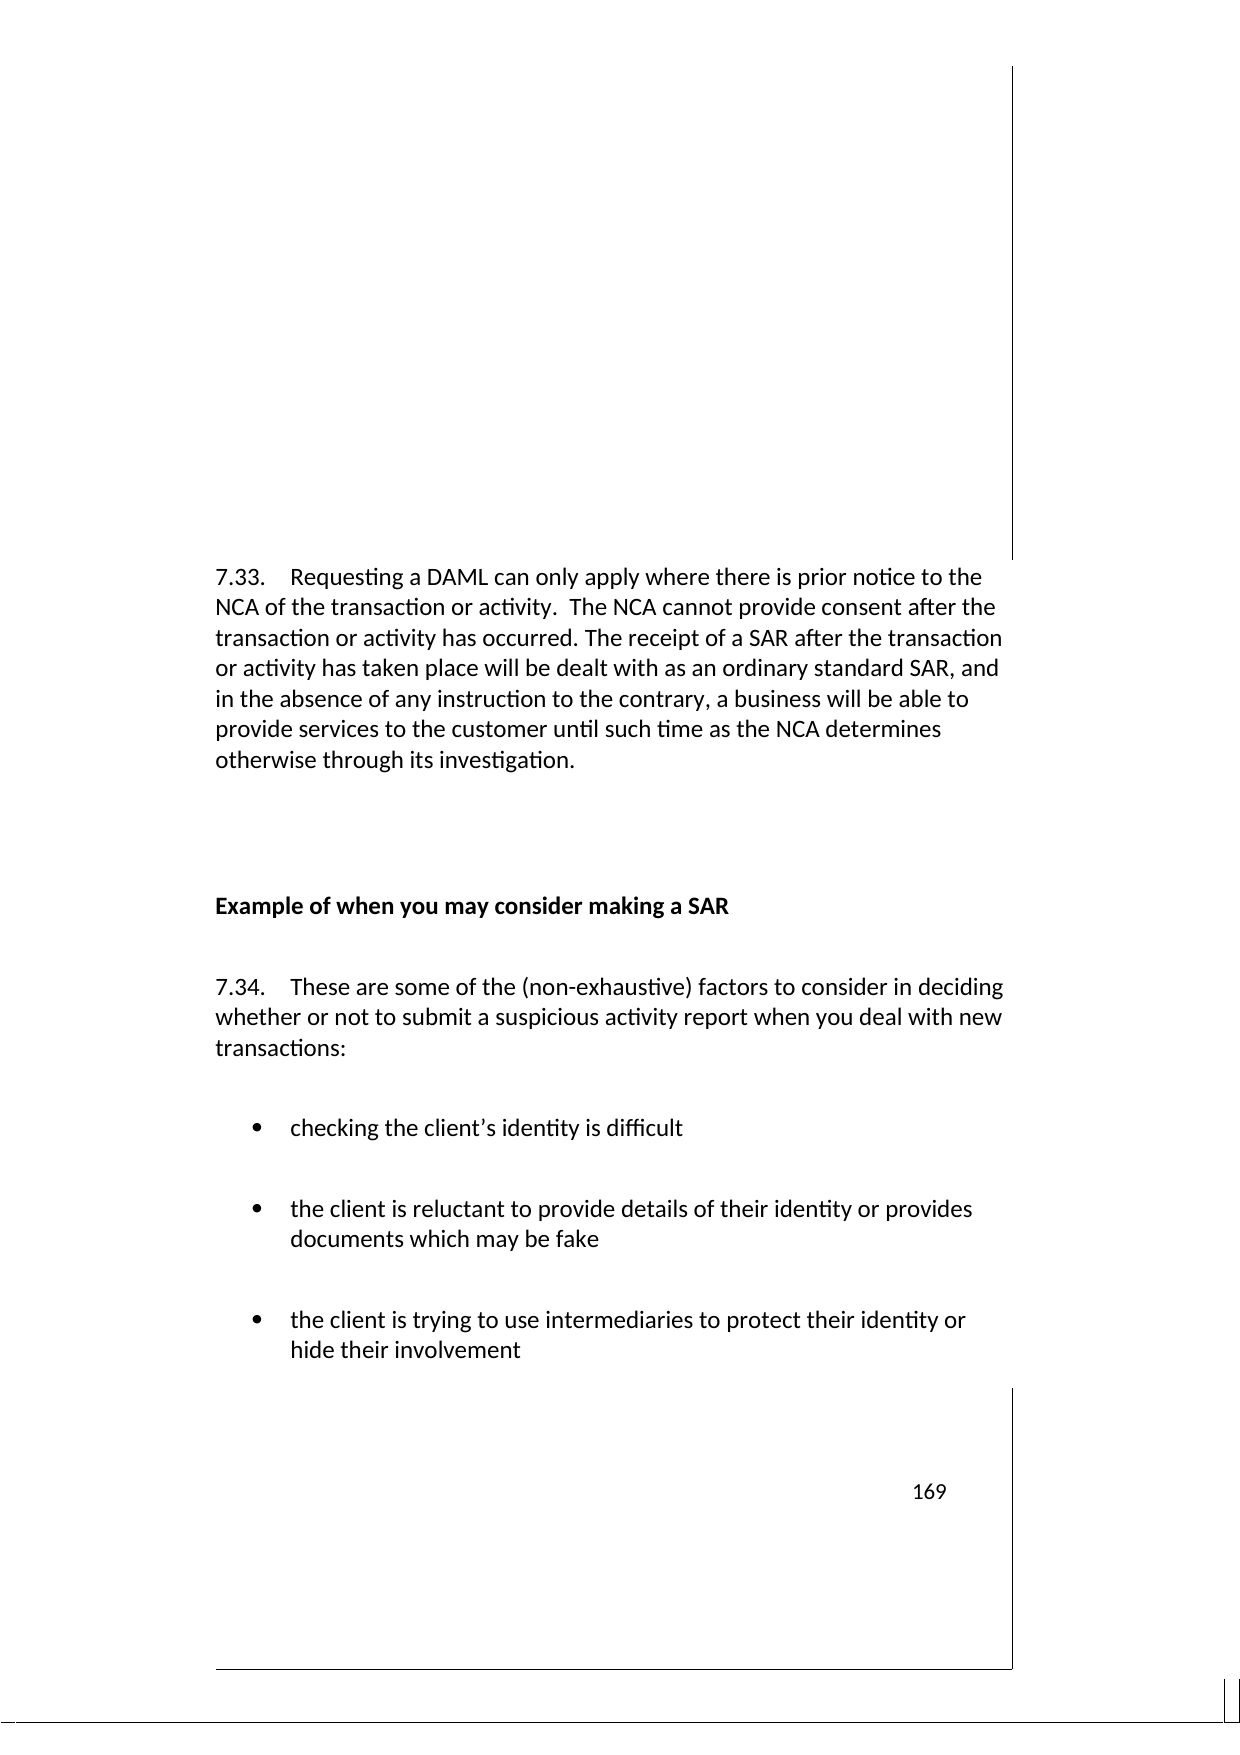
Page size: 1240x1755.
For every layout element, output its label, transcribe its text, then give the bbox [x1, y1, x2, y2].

list Requesting a DAML can only apply where there is prior notice to the NCA of the transaction or activity. The NCA cannot provide consent after the transaction or activity has occurred. The receipt of a SAR after the transaction or activity has taken place will be dealt with as an ordinary standard SAR, and in the absence of any instruction to the contrary, a business will be able to provide services to the customer until such time as the NCA determines otherwise through its investigation. [215, 561, 1012, 774]
list These are some of the (non-exhaustive) factors to consider in deciding whether or not to submit a suspicious activity report when you deal with new transactions: [215, 971, 1012, 1063]
list checking the client’s identity is difficult [253, 1113, 1012, 1143]
list the client is trying to use intermediaries to protect their identity or hide their involvement [253, 1304, 1012, 1365]
list the client is reluctant to provide details of their identity or provides documents which may be fake [253, 1193, 1012, 1254]
subtitle Example of when you may consider making a SAR [215, 891, 1012, 921]
